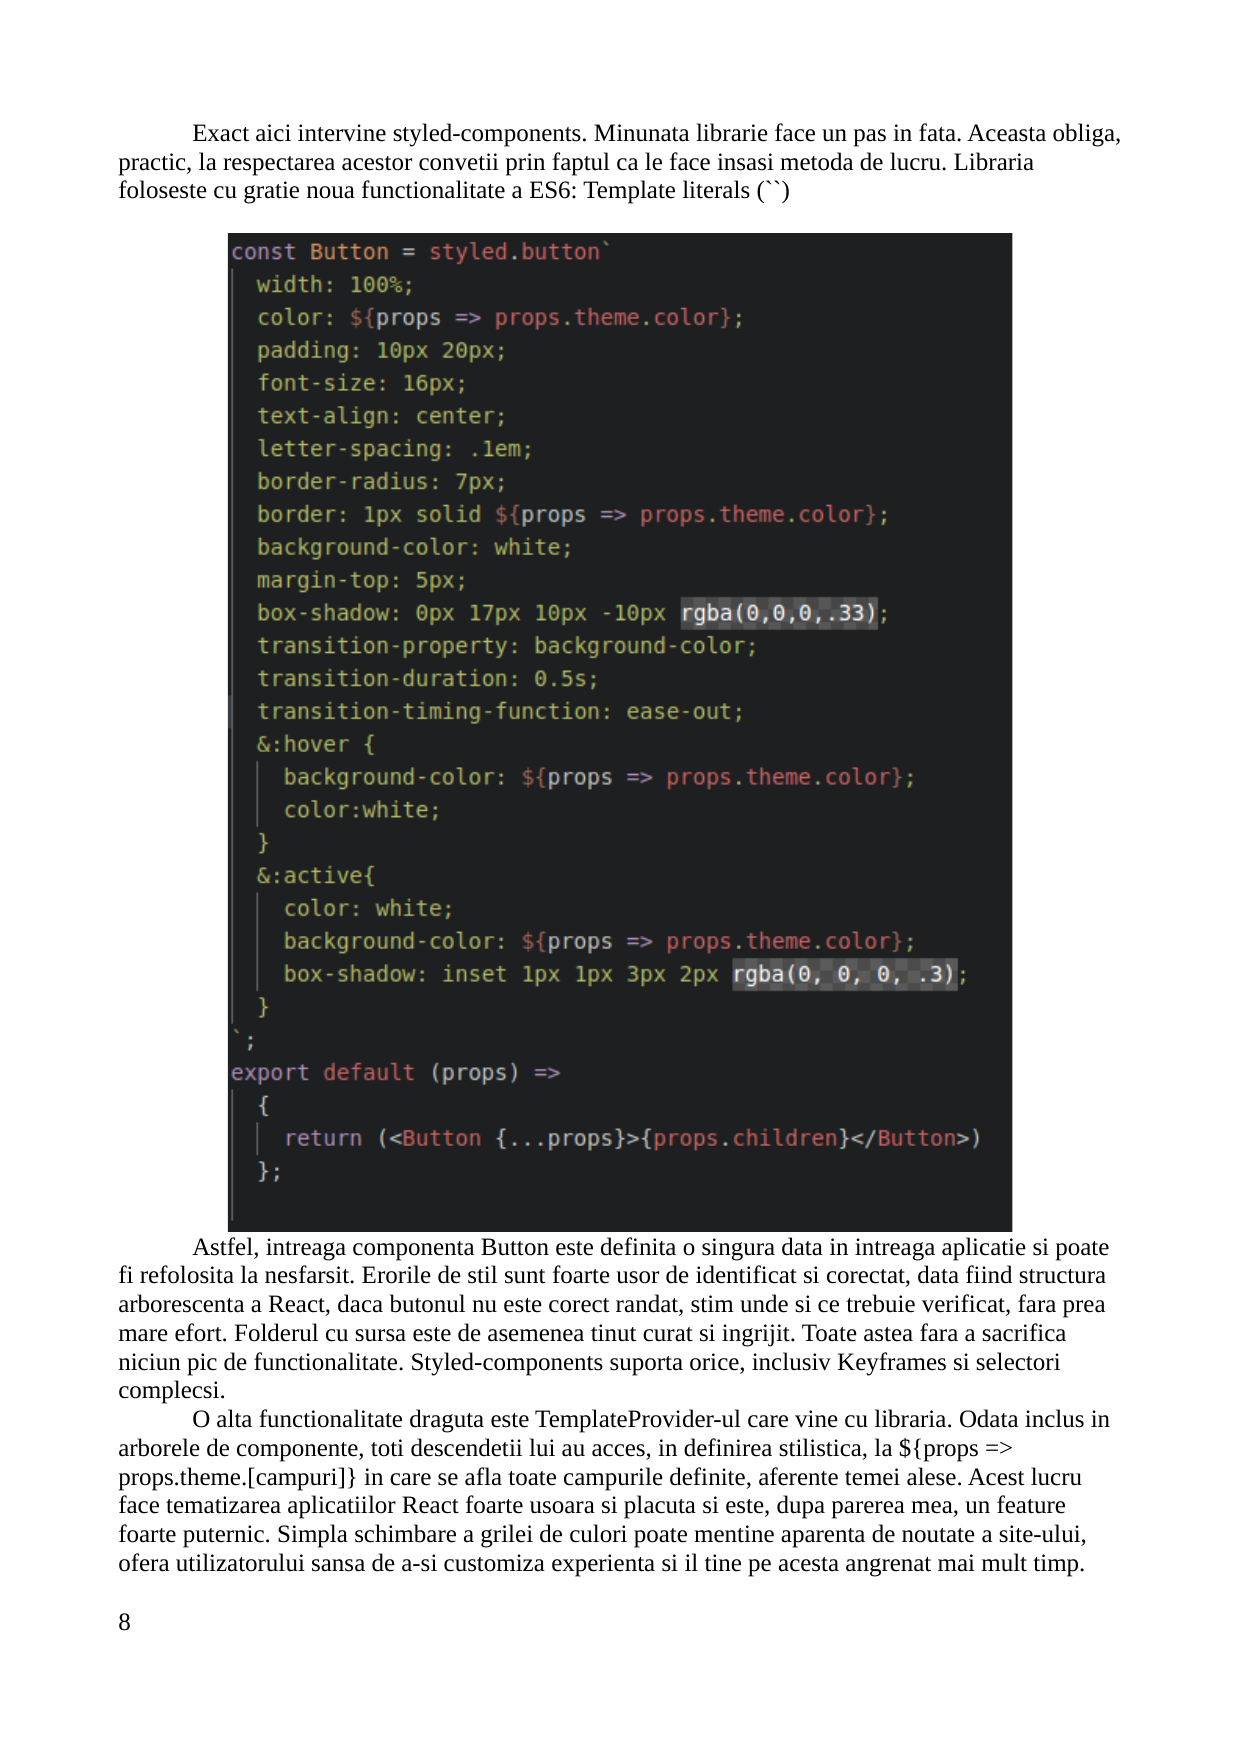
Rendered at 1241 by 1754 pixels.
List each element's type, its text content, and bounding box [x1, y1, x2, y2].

text Astfel, intreaga componenta Button este definita o singura data in intreaga aplicatie si poate fi refolosita la nesfarsit. Erorile de stil sunt foarte usor de identificat si corectat, data fiind structura arborescenta a React, daca butonul nu este corect randat, stim unde si ce trebuie verificat, fara prea mare efort. Folderul cu sursa este de asemenea tinut curat si ingrijit. Toate astea fara a sacrifica niciun pic de functionalitate. Styled-components suporta orice, inclusiv Keyframes si selectori complecsi. [118, 1232, 1122, 1404]
picture [227, 233, 1013, 1232]
text Exact aici intervine styled-components. Minunata librarie face un pas in fata. Aceasta obliga, practic, la respectarea acestor convetii prin faptul ca le face insasi metoda de lucru. Libraria foloseste cu gratie noua functionalitate a ES6: Template literals (``) [118, 118, 1122, 204]
text O alta functionalitate draguta este TemplateProvider-ul care vine cu libraria. Odata inclus in arborele de componente, toti descendetii lui au acces, in definirea stilistica, la ${props => props.theme.[campuri]} in care se afla toate campurile definite, aferente temei alese. Acest lucru face tematizarea aplicatiilor React foarte usoara si placuta si este, dupa parerea mea, un feature foarte puternic. Simpla schimbare a grilei de culori poate mentine aparenta de noutate a site-ului, ofera utilizatorului sansa de a-si customiza experienta si il tine pe acesta angrenat mai mult timp. [118, 1404, 1122, 1577]
